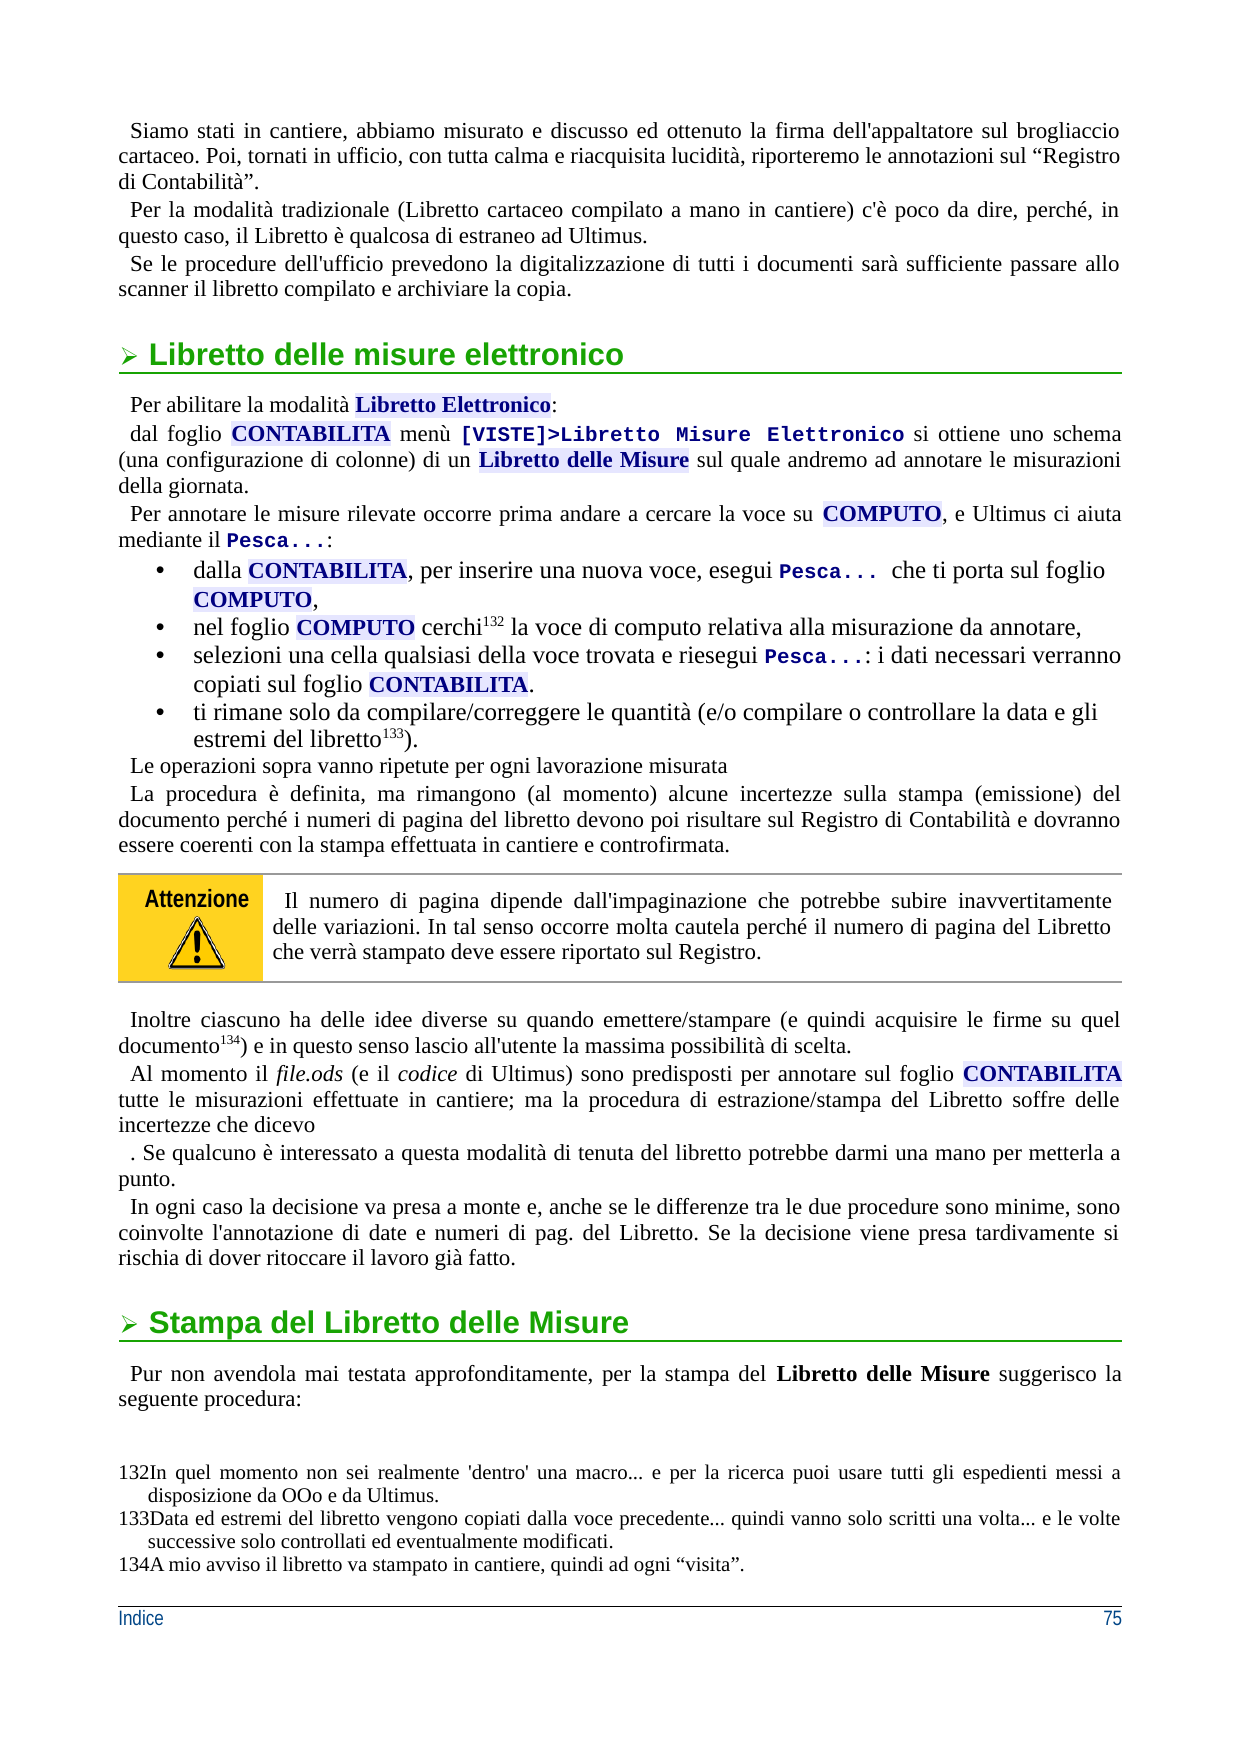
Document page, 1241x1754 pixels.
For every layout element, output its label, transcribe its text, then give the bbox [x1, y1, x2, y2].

picture [164, 912, 229, 973]
subtitle Stampa del Libretto delle Misure [119, 1305, 1122, 1340]
text . Se qualcuno è interessato a questa modalità di tenuta del libretto potrebbe darmi una mano per metterla a punto. [118, 1140, 1122, 1191]
text Se le procedure dell'ufficio prevedono la digitalizzazione di tutti i documenti sarà sufficiente passare allo scanner il libretto compilato e archiviare la copia. [118, 251, 1122, 302]
text Per la modalità tradizionale (Libretto cartaceo compilato a mano in cantiere) c'è poco da dire, perché, in questo caso, il Libretto è qualcosa di estraneo ad Ultimus. [118, 197, 1122, 248]
list nel foglio COMPUTO cerchi la voce di computo relativa alla misurazione da annotare, [156, 613, 1122, 641]
text Inoltre ciascuno ha delle idee diverse su quando emettere/stampare (e quindi acquisire le firme su quel documento) e in questo senso lascio all'utente la massima possibilità di scelta. [118, 1007, 1122, 1058]
subtitle Libretto delle misure elettronico [119, 337, 1122, 372]
list dalla CONTABILITA, per inserire una nuova voce, esegui Pesca... che ti porta sul foglio COMPUTO, [156, 556, 1122, 613]
list Data ed estremi del libretto vengono copiati dalla voce precedente... quindi vanno solo scritti una volta... e le volte successive solo controllati ed eventualmente modificati. [118, 1507, 1122, 1553]
table_header Il numero di pagina dipende dall'impaginazione che potrebbe subire inavvertitamente delle variazioni. In tal senso occorre molta cautela perché il numero di pagina del Libretto che verrà stampato deve essere riportato sul Registro. [264, 875, 1122, 981]
text Le operazioni sopra vanno ripetute per ogni lavorazione misurata [118, 753, 1122, 778]
list selezioni una cella qualsiasi della voce trovata e riesegui Pesca...: i dati necessari verranno copiati sul foglio CONTABILITA. [156, 641, 1122, 697]
text In ogni caso la decisione va presa a monte e, anche se le differenze tra le due procedure sono minime, sono coinvolte l'annotazione di date e numeri di pag. del Libretto. Se la decisione viene presa tardivamente si rischia di dover ritoccare il lavoro già fatto. [118, 1194, 1122, 1270]
table_header Attenzione [118, 875, 263, 981]
text Siamo stati in cantiere, abbiamo misurato e discusso ed ottenuto la firma dell'appaltatore sul brogliaccio cartaceo. Poi, tornati in ufficio, con tutta calma e riacquisita lucidità, riporteremo le annotazioni sul “Registro di Contabilità”. [118, 118, 1122, 194]
text La procedura è definita, ma rimangono (al momento) alcune incertezze sulla stampa (emissione) del documento perché i numeri di pagina del libretto devono poi risultare sul Registro di Contabilità e dovranno essere coerenti con la stampa effettuata in cantiere e controfirmata. [118, 781, 1122, 858]
list In quel momento non sei realmente 'dentro' una macro... e per la ricerca puoi usare tutti gli espedienti messi a disposizione da OOo e da Ultimus. [118, 1461, 1122, 1507]
text Al momento il file.ods (e il codice di Ultimus) sono predisposti per annotare sul foglio CONTABILITA tutte le misurazioni effettuate in cantiere; ma la procedura di estrazione/stampa del Libretto soffre delle incertezze che dicevo [118, 1061, 1122, 1137]
text A mio avviso il libretto va stampato in cantiere, quindi ad ogni “visita”. [118, 1553, 1122, 1576]
text Per abilitare la modalità Libretto Elettronico: [118, 392, 1122, 418]
text Pur non avendola mai testata approfonditamente, per la stampa del Libretto delle Misure suggerisco la seguente procedura: [118, 1361, 1122, 1412]
list ti rimane solo da compilare/correggere le quantità (e/o compilare o controllare la data e gli estremi del libretto). [156, 697, 1122, 753]
text Per annotare le misure rilevate occorre prima andare a cercare la voce su COMPUTO, e Ultimus ci aiuta mediante il Pesca...: [118, 501, 1122, 553]
text dal foglio CONTABILITA menù [VISTE]>Libretto Misure Elettronico si ottiene uno schema (una configurazione di colonne) di un Libretto delle Misure sul quale andremo ad annotare le misurazioni della giornata. [118, 421, 1122, 498]
